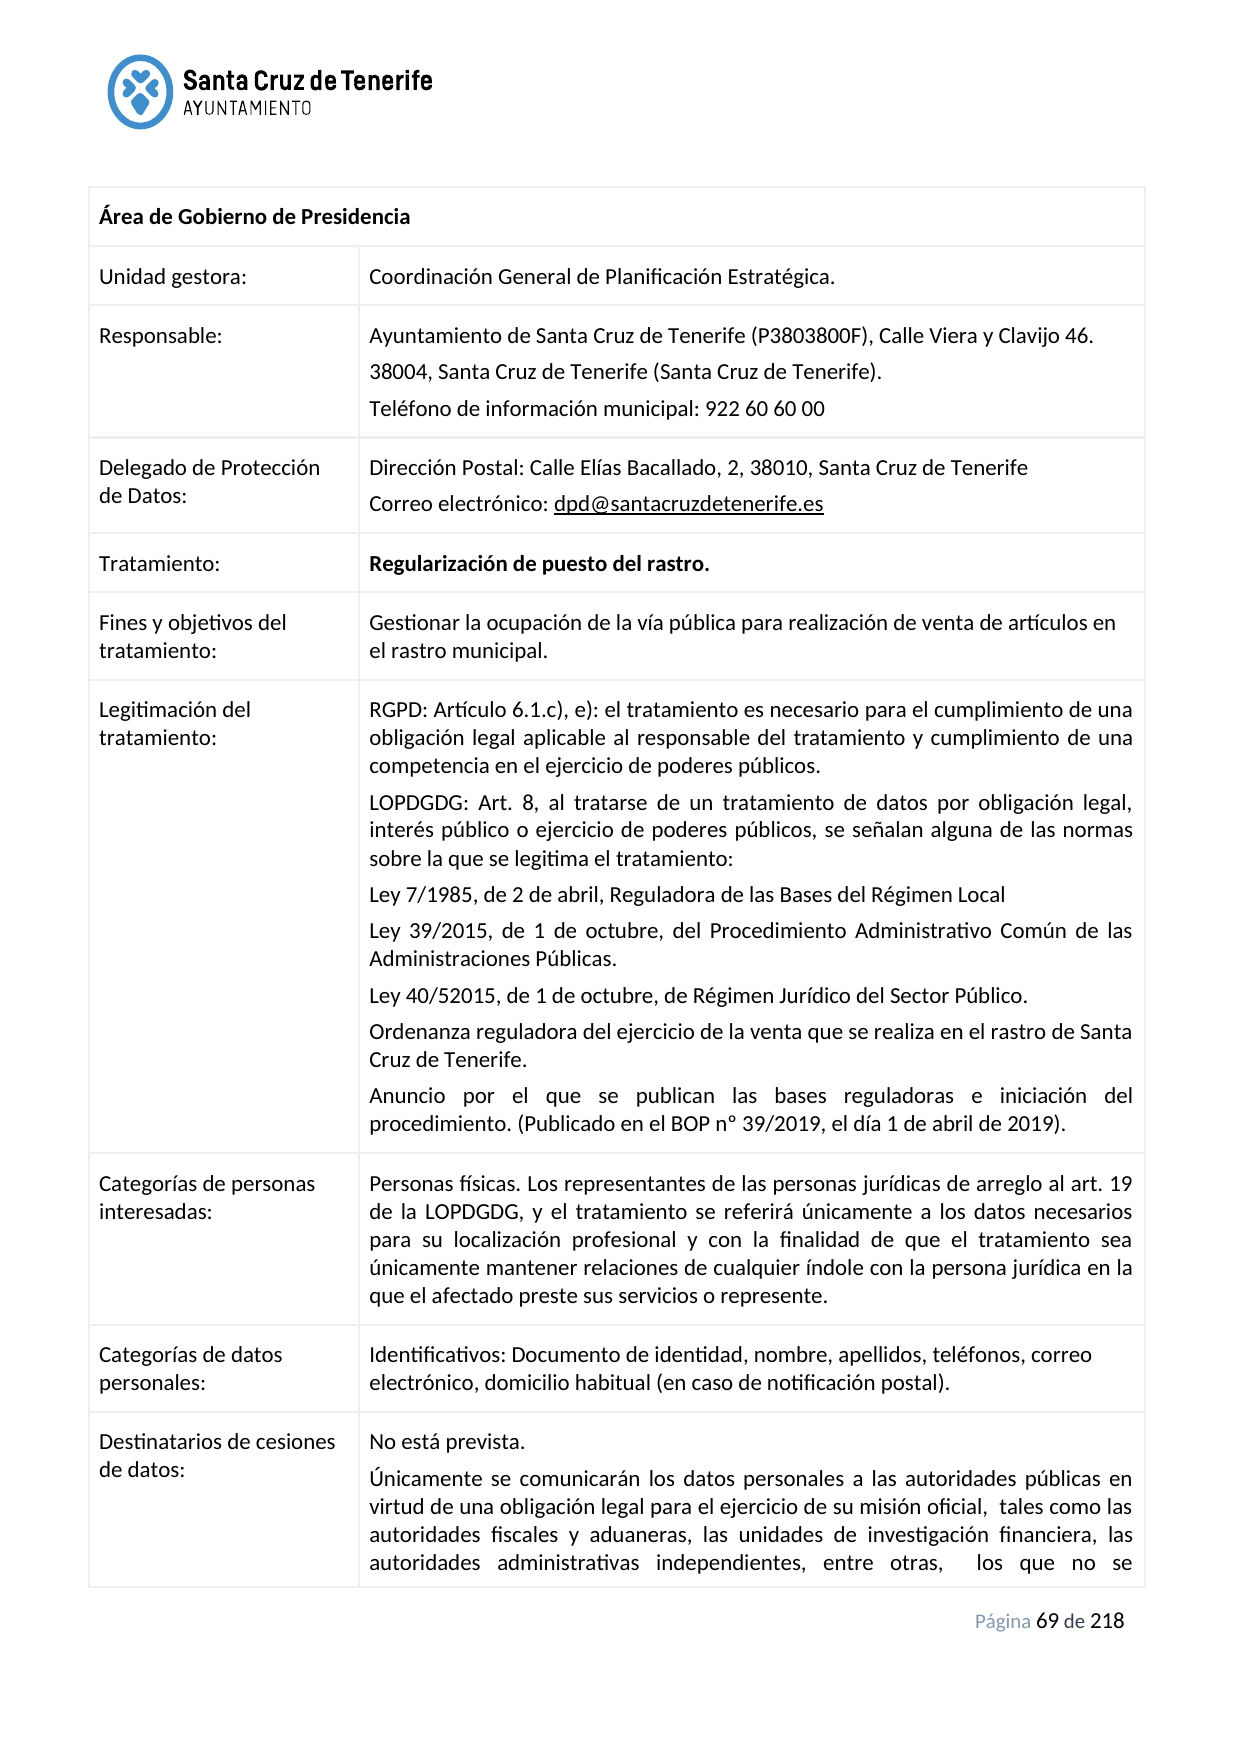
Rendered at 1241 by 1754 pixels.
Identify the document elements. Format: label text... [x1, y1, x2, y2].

table_cell Coordinación General de Planificación Estratégica. [360, 247, 1144, 304]
table_cell Identificativos: Documento de identidad, nombre, apellidos, teléfonos, correo electrónico, domicilio habitual (en caso de notificación postal). [360, 1326, 1144, 1411]
table_cell Personas físicas. Los representantes de las personas jurídicas de arreglo al art. 19 de la LOPDGDG, y el tratamiento se referirá únicamente a los datos necesarios para su localización profesional y con la finalidad de que el tratamiento sea únicamente mantener relaciones de cualquier índole con la persona jurídica en la que el afectado preste sus servicios o represente. [360, 1154, 1144, 1323]
table_cell Legitimación del tratamiento: [90, 681, 358, 1152]
table_cell Delegado de Protección de Datos: [90, 439, 358, 532]
table_cell Categorías de datos personales: [90, 1326, 358, 1411]
table_cell Dirección Postal: Calle Elías Bacallado, 2, 38010, Santa Cruz de Tenerife Correo electrónico: dpd@santacruzdetenerife.es [360, 439, 1144, 532]
table_cell Regularización de puesto del rastro. [360, 534, 1144, 591]
table_cell Fines y objetivos del tratamiento: [90, 593, 358, 678]
table_cell Responsable: [90, 306, 358, 436]
table_cell No está prevista. Únicamente se comunicarán los datos personales a las autoridades públicas en virtud de una obligación legal para el ejercicio de su misión oficial, tales como las autoridades fiscales y aduaneras, las unidades de investigación financiera, las autoridades administrativas independientes, entre otras, los que no se [360, 1413, 1144, 1586]
table_cell Tratamiento: [90, 534, 358, 591]
table_cell Unidad gestora: [90, 247, 358, 304]
table_cell RGPD: Artículo 6.1.c), e): el tratamiento es necesario para el cumplimiento de una obligación legal aplicable al responsable del tratamiento y cumplimiento de una competencia en el ejercicio de poderes públicos. LOPDGDG: Art. 8, al tratarse de un tratamiento de datos por obligación legal, interés público o ejercicio de poderes públicos, se señalan alguna de las normas sobre la que se legitima el tratamiento: Ley 7/1985, de 2 de abril, Reguladora de las Bases del Régimen Local Ley 39/2015, de 1 de octubre, del Procedimiento Administrativo Común de las Administraciones Públicas. Ley 40/52015, de 1 de octubre, de Régimen Jurídico del Sector Público. Ordenanza reguladora del ejercicio de la venta que se realiza en el rastro de Santa Cruz de Tenerife. Anuncio por el que se publican las bases reguladoras e iniciación del procedimiento. (Publicado en el BOP nº 39/2019, el día 1 de abril de 2019). [360, 681, 1144, 1152]
table_cell Gestionar la ocupación de la vía pública para realización de venta de artículos en el rastro municipal. [360, 593, 1144, 678]
table_cell Destinatarios de cesiones de datos: [90, 1413, 358, 1586]
table_cell Ayuntamiento de Santa Cruz de Tenerife (P3803800F), Calle Viera y Clavijo 46. 38004, Santa Cruz de Tenerife (Santa Cruz de Tenerife). Teléfono de información municipal: 922 60 60 00 [360, 306, 1144, 436]
table_cell Categorías de personas interesadas: [90, 1154, 358, 1323]
table_header Área de Gobierno de Presidencia [90, 188, 1144, 245]
